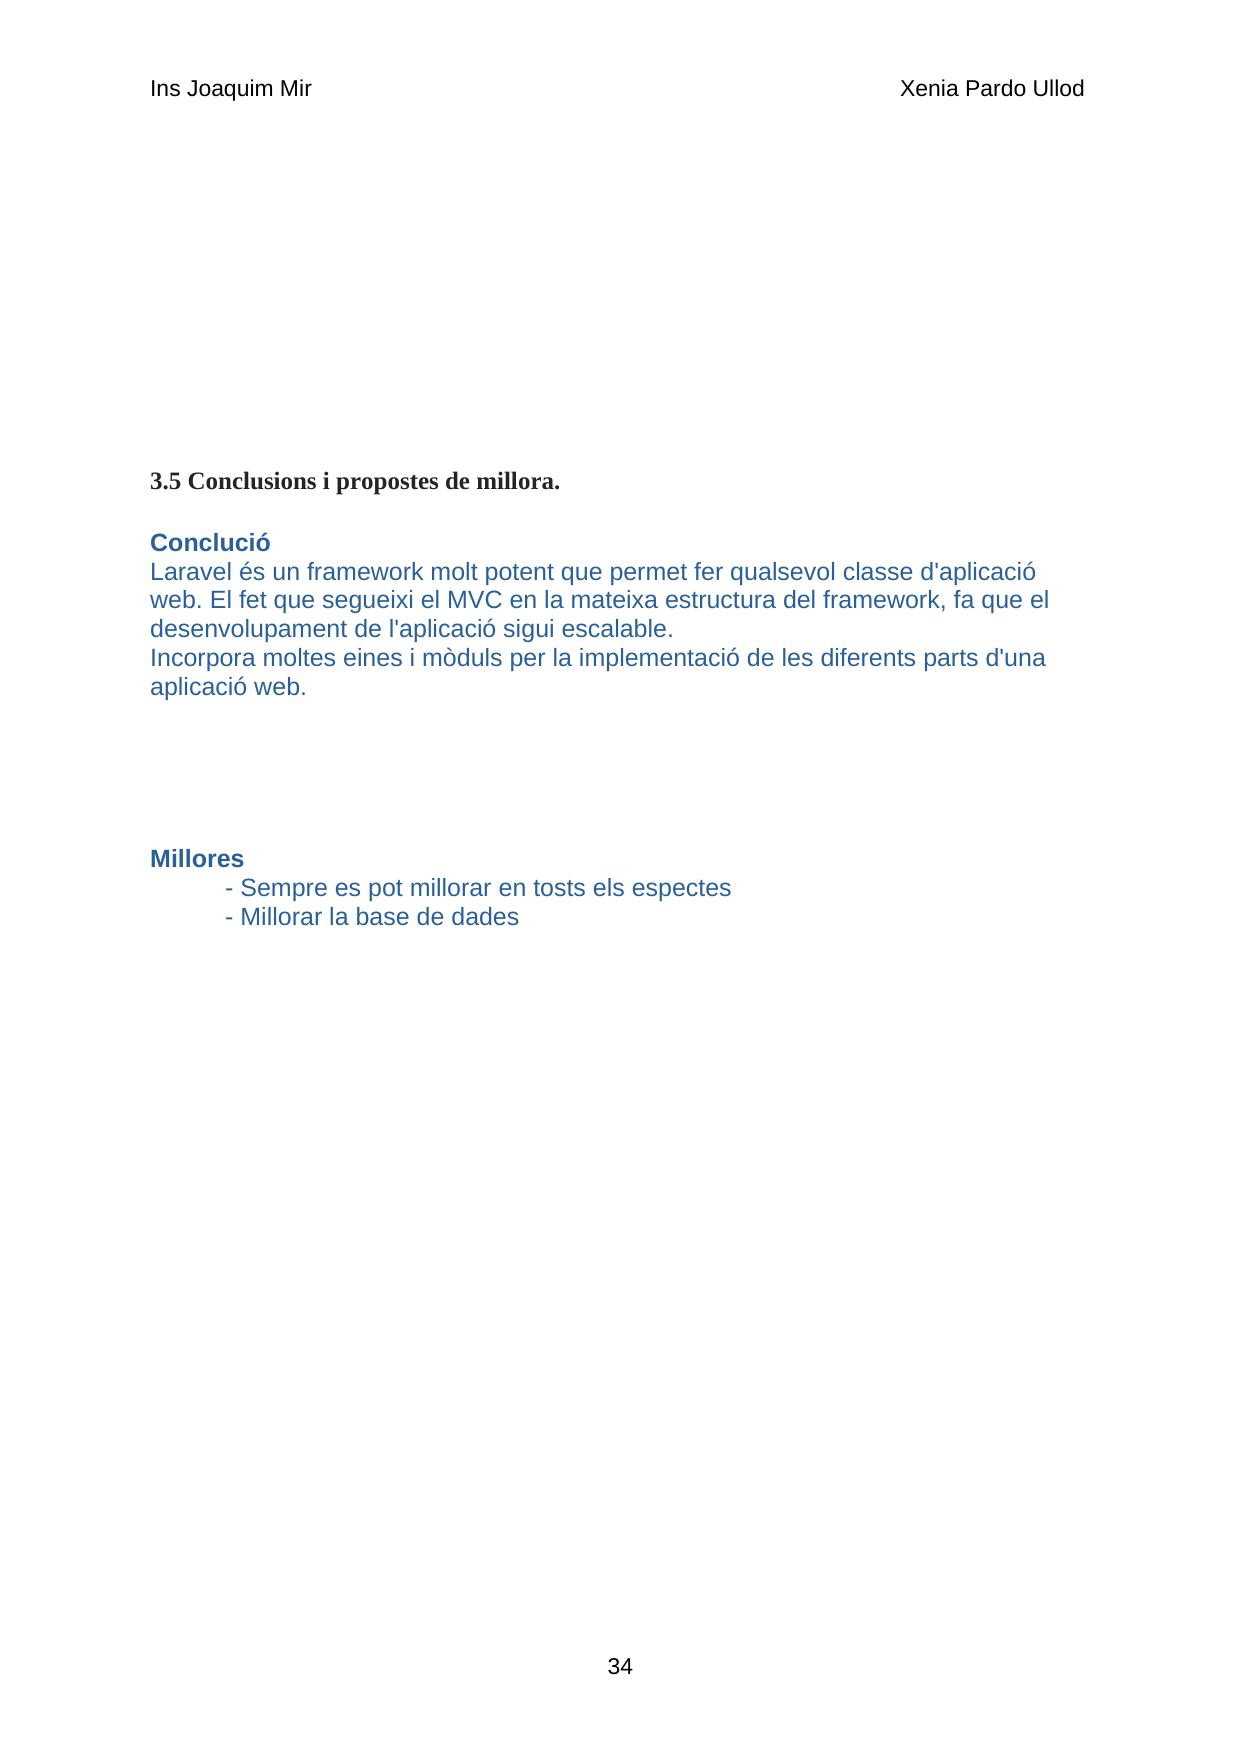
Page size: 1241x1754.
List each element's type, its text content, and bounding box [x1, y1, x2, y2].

text - Millorar la base de dades [150, 902, 1090, 931]
text 3.5 Conclusions i propostes de millora. [150, 466, 1090, 495]
text - Sempre es pot millorar en tosts els espectes [150, 873, 1090, 902]
text Conclució [150, 528, 1090, 557]
text Laravel és un framework molt potent que permet fer qualsevol classe d'aplicació web. El fet que segueixi el MVC en la mateixa estructura del framework, fa que el desenvolupament de l'aplicació sigui escalable. [150, 557, 1090, 643]
text Incorpora moltes eines i mòduls per la implementació de les diferents parts d'una aplicació web. [150, 643, 1090, 701]
text Millores [150, 844, 1090, 873]
